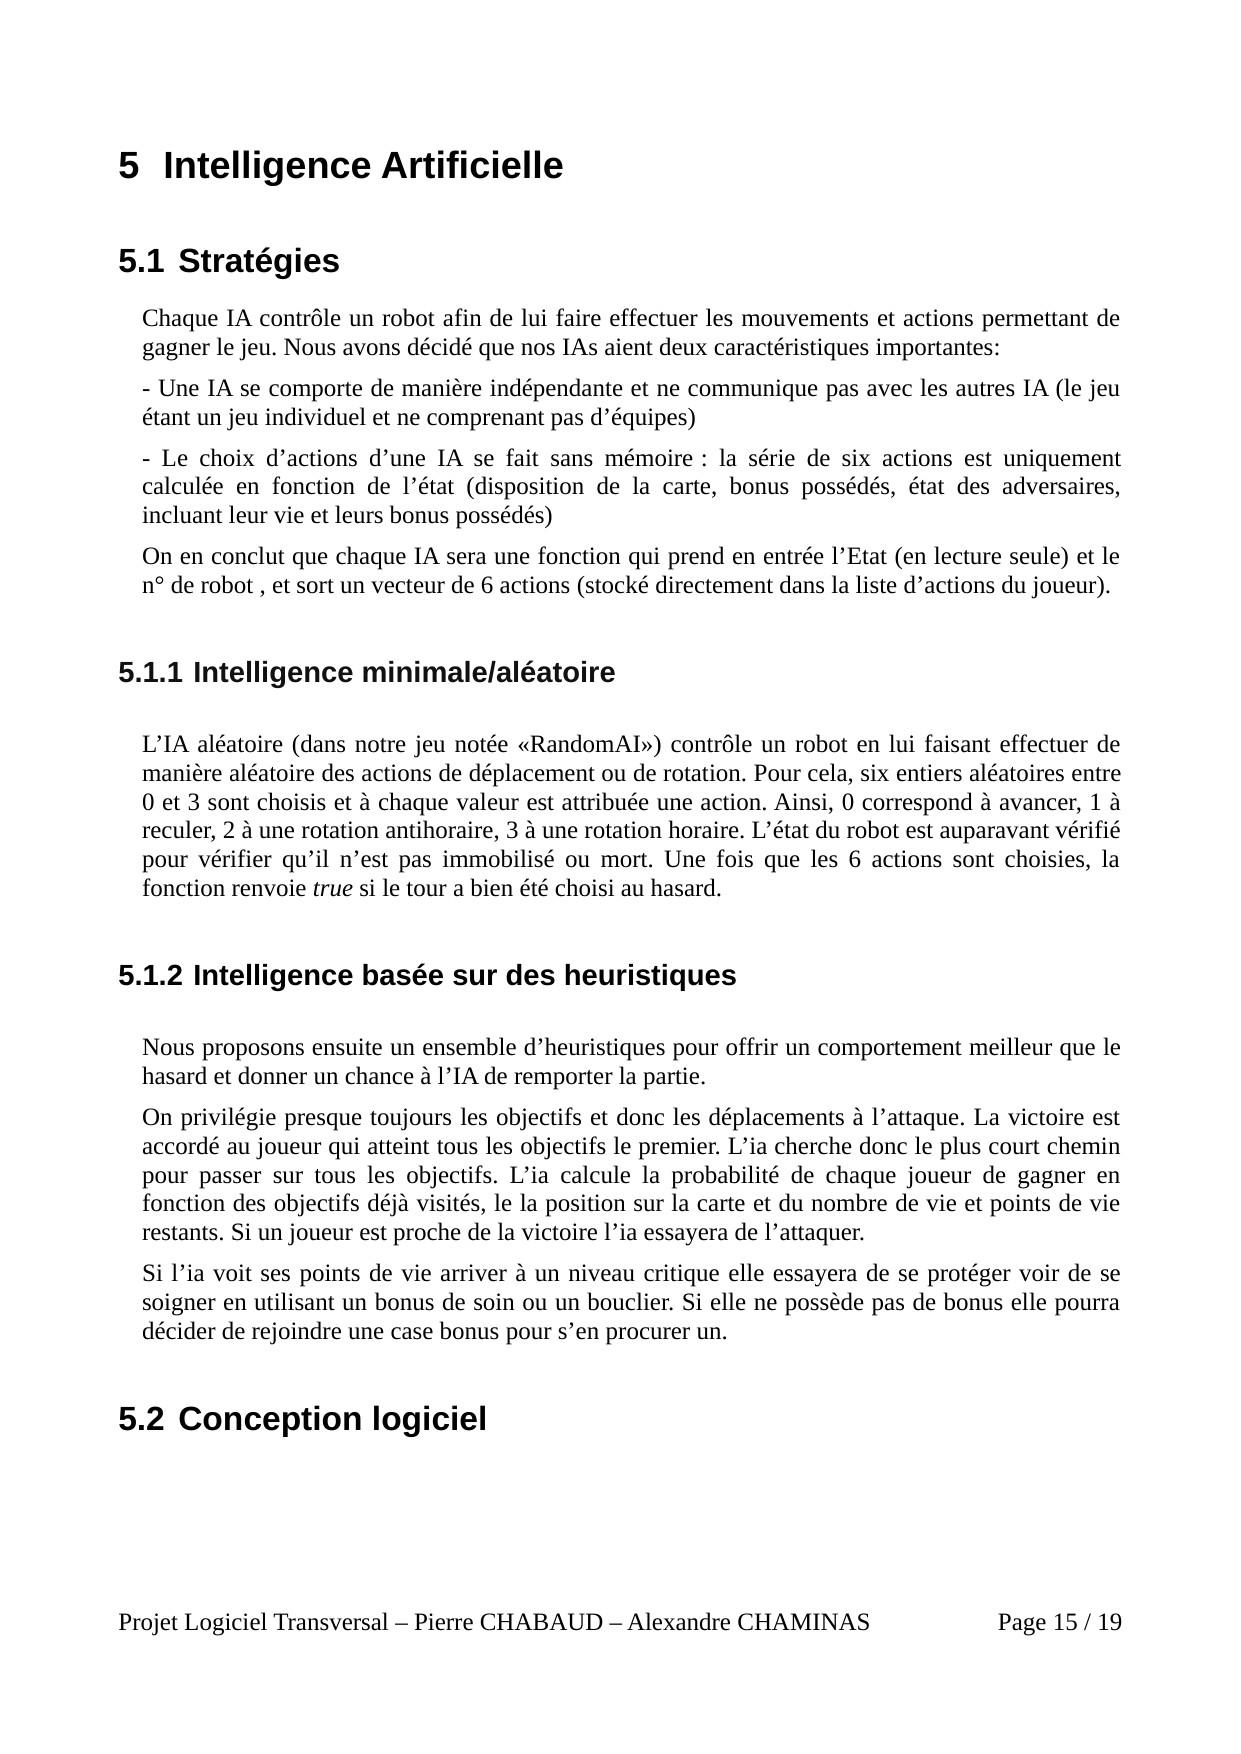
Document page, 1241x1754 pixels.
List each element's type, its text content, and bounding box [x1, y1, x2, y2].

text L’IA aléatoire (dans notre jeu notée «RandomAI») contrôle un robot en lui faisant effectuer de manière aléatoire des actions de déplacement ou de rotation. Pour cela, six entiers aléatoires entre 0 et 3 sont choisis et à chaque valeur est attribuée une action. Ainsi, 0 correspond à avancer, 1 à reculer, 2 à une rotation antihoraire, 3 à une rotation horaire. L’état du robot est auparavant vérifié pour vérifier qu’il n’est pas immobilisé ou mort. Une fois que les 6 actions sont choisies, la fonction renvoie true si le tour a bien été choisi au hasard. [142, 729, 1122, 902]
text Nous proposons ensuite un ensemble d’heuristiques pour offrir un comportement meilleur que le hasard et donner un chance à l’IA de remporter la partie. [142, 1032, 1122, 1090]
text Chaque IA contrôle un robot afin de lui faire effectuer les mouvements et actions permettant de gagner le jeu. Nous avons décidé que nos IAs aient deux caractéristiques importantes: [142, 303, 1122, 360]
subtitle Intelligence Artificielle [118, 143, 1122, 187]
text On en conclut que chaque IA sera une fonction qui prend en entrée l’Etat (en lecture seule) et le n° de robot , et sort un vecteur de 6 actions (stocké directement dans la liste d’actions du joueur). [142, 541, 1122, 599]
subtitle Conception logiciel [118, 1398, 1122, 1437]
text - Une IA se comporte de manière indépendante et ne communique pas avec les autres IA (le jeu étant un jeu individuel et ne comprenant pas d’équipes) [142, 373, 1122, 430]
text On privilégie presque toujours les objectifs et donc les déplacements à l’attaque. La victoire est accordé au joueur qui atteint tous les objectifs le premier. L’ia cherche donc le plus court chemin pour passer sur tous les objectifs. L’ia calcule la probabilité de chaque joueur de gagner en fonction des objectifs déjà visités, le la position sur la carte et du nombre de vie et points de vie restants. Si un joueur est proche de la victoire l’ia essayera de l’attaquer. [142, 1102, 1122, 1246]
subtitle Intelligence basée sur des heuristiques [118, 958, 1122, 991]
text - Le choix d’actions d’une IA se fait sans mémoire : la série de six actions est uniquement calculée en fonction de l’état (disposition de la carte, bonus possédés, état des adversaires, incluant leur vie et leurs bonus possédés) [142, 443, 1122, 529]
subtitle Stratégies [118, 241, 1122, 279]
subtitle Intelligence minimale/aléatoire [118, 654, 1122, 688]
text Si l’ia voit ses points de vie arriver à un niveau critique elle essayera de se protéger voir de se soigner en utilisant un bonus de soin ou un bouclier. Si elle ne possède pas de bonus elle pourra décider de rejoindre une case bonus pour s’en procurer un. [142, 1258, 1122, 1345]
